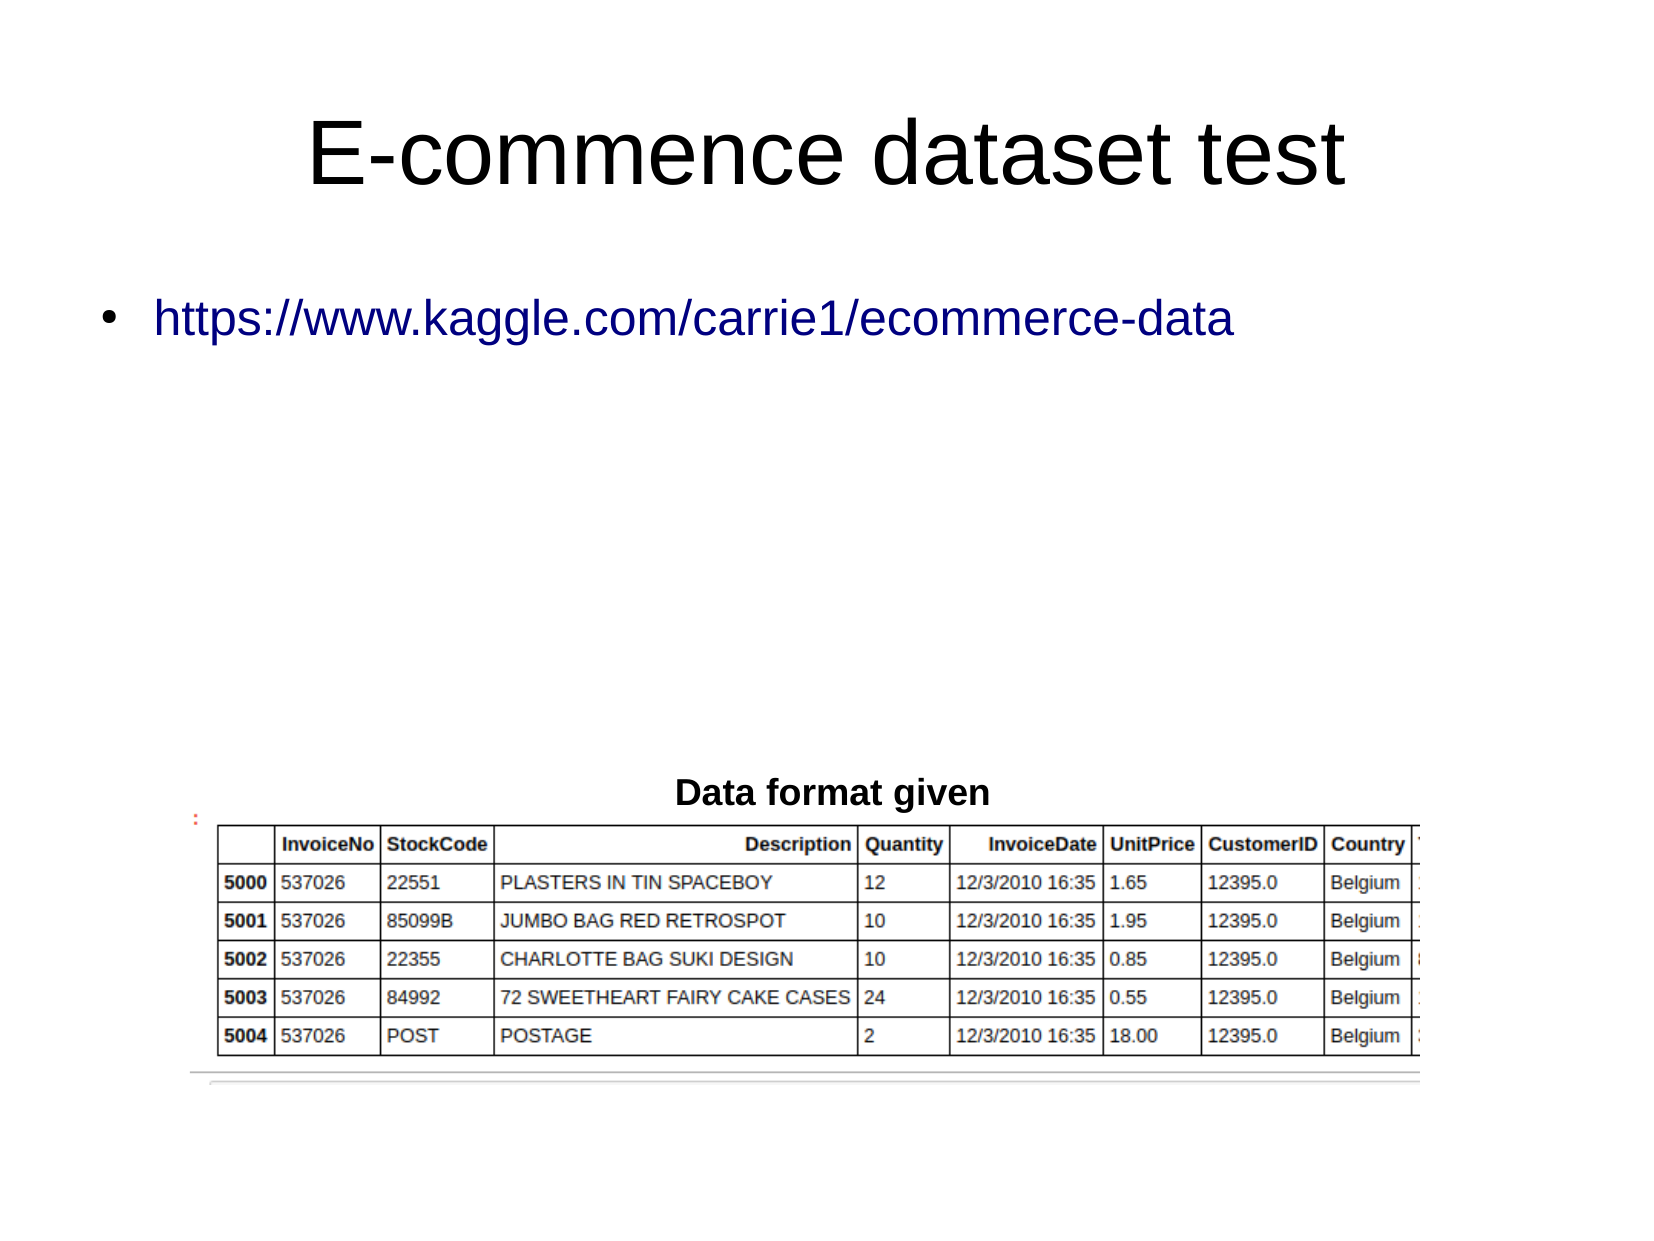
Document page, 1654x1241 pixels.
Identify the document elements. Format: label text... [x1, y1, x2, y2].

picture [189, 795, 1420, 1085]
title E-commence dataset test [82, 49, 1571, 257]
text_box Data format given [660, 764, 1051, 864]
list https://www.kaggle.com/carrie1/ecommerce-data [82, 290, 1571, 1010]
